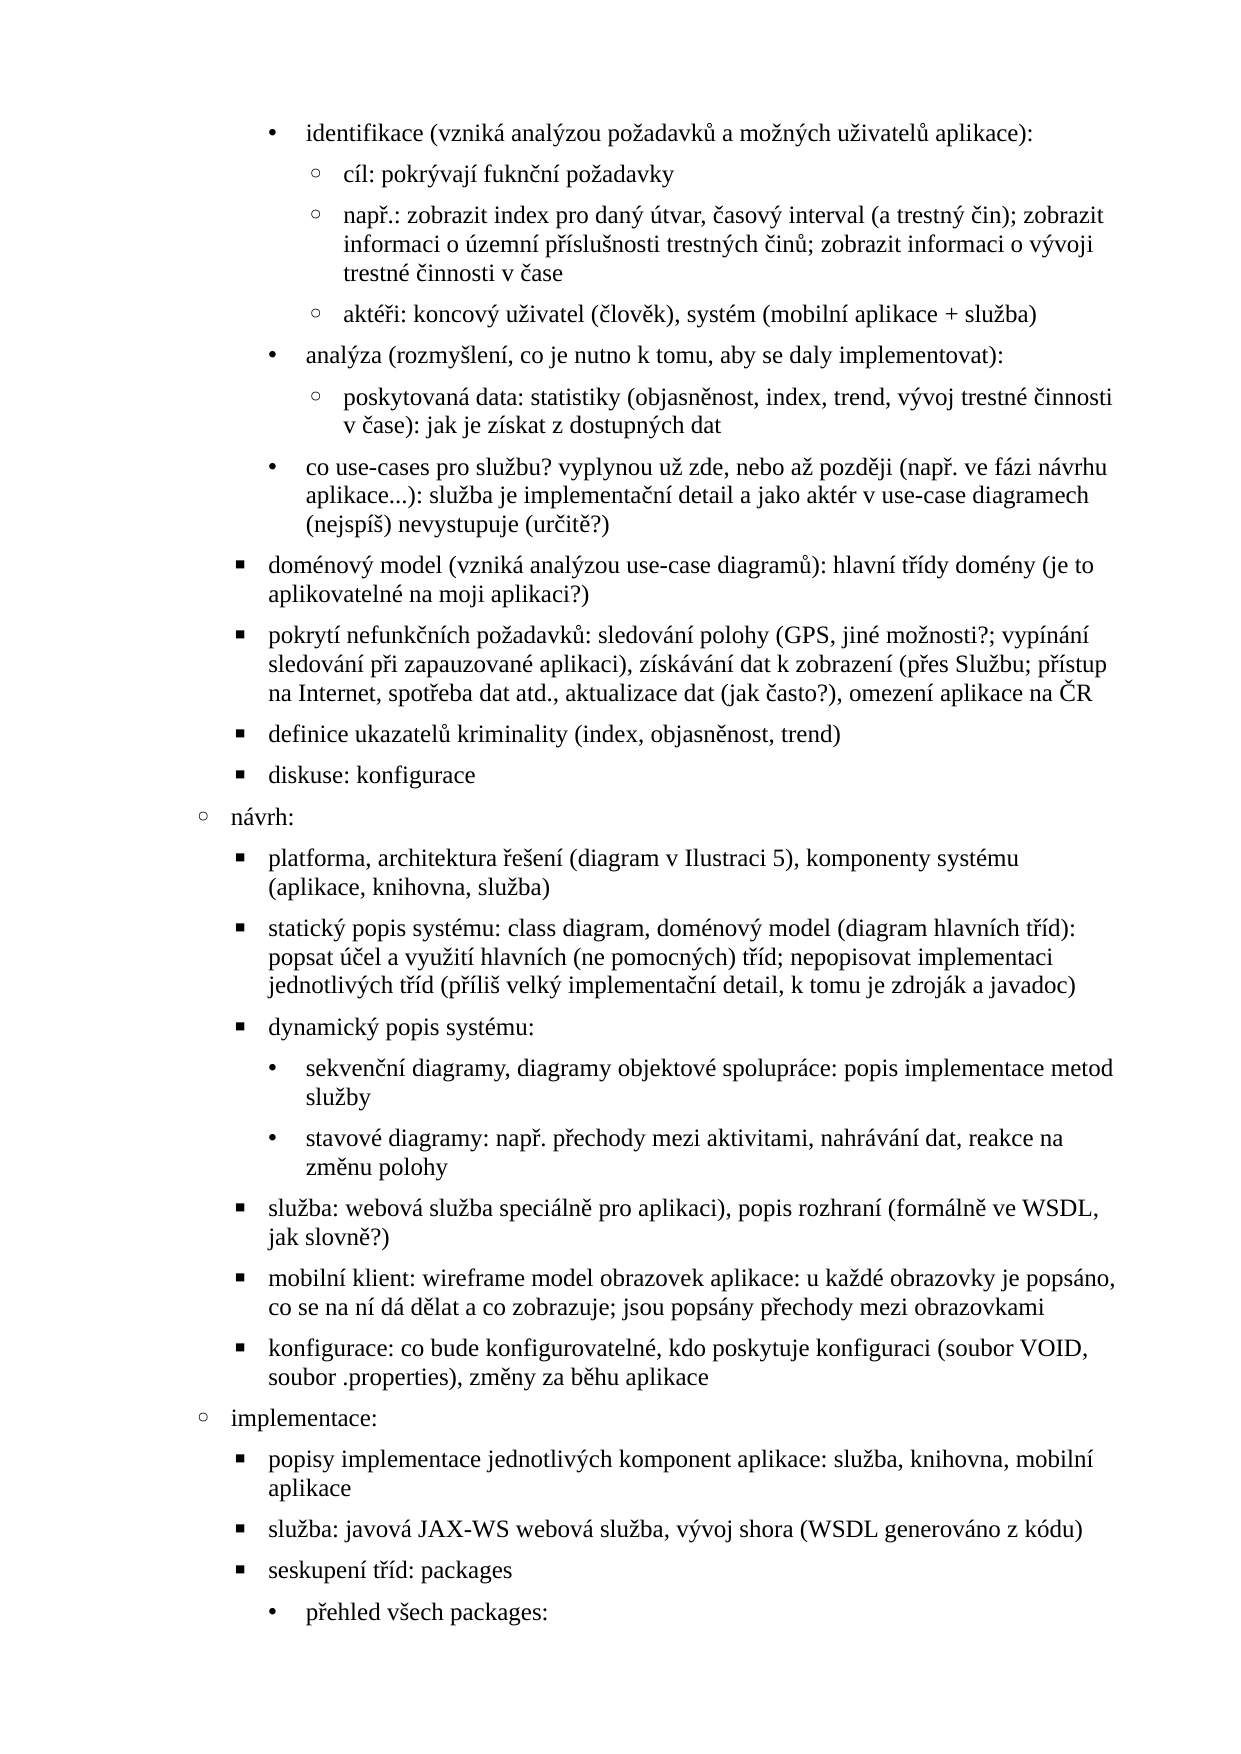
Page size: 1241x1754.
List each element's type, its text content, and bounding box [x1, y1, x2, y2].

list popisy implementace jednotlivých komponent aplikace: služba, knihovna, mobilní aplikace [231, 1444, 1122, 1502]
list sekvenční diagramy, diagramy objektové spolupráce: popis implementace metod služby [268, 1053, 1122, 1111]
list služba: webová služba speciálně pro aplikaci), popis rozhraní (formálně ve WSDL, jak slovně?) [231, 1193, 1122, 1251]
list diskuse: konfigurace [231, 761, 1122, 789]
list implementace: [193, 1403, 1122, 1432]
list poskytovaná data: statistiky (objasněnost, index, trend, vývoj trestné činnosti v čase): jak je získat z dostupných dat [306, 382, 1122, 439]
list doménový model (vzniká analýzou use-case diagramů): hlavní třídy domény (je to aplikovatelné na moji aplikaci?) [231, 551, 1122, 608]
list statický popis systému: class diagram, doménový model (diagram hlavních tříd): popsat účel a využití hlavních (ne pomocných) tříd; nepopisovat implementaci jednotlivých tříd (příliš velký implementační detail, k tomu je zdroják a javadoc) [231, 913, 1122, 999]
list pokrytí nefunkčních požadavků: sledování polohy (GPS, jiné možnosti?; vypínání sledování při zapauzované aplikaci), získávání dat k zobrazení (přes Službu; přístup na Internet, spotřeba dat atd., aktualizace dat (jak často?), omezení aplikace na ČR [231, 621, 1122, 707]
list co use-cases pro službu? vyplynou už zde, nebo až později (např. ve fázi návrhu aplikace...): služba je implementační detail a jako aktér v use-case diagramech (nejspíš) nevystupuje (určitě?) [268, 452, 1122, 538]
list návrh: [193, 802, 1122, 831]
list např.: zobrazit index pro daný útvar, časový interval (a trestný čin); zobrazit informaci o územní příslušnosti trestných činů; zobrazit informaci o vývoji trestné činnosti v čase [306, 201, 1122, 287]
list konfigurace: co bude konfigurovatelné, kdo poskytuje konfiguraci (soubor VOID, soubor .properties), změny za běhu aplikace [231, 1333, 1122, 1391]
list mobilní klient: wireframe model obrazovek aplikace: u každé obrazovky je popsáno, co se na ní dá dělat a co zobrazuje; jsou popsány přechody mezi obrazovkami [231, 1263, 1122, 1321]
list přehled všech packages: [268, 1597, 1122, 1626]
list dynamický popis systému: [231, 1012, 1122, 1041]
list stavové diagramy: např. přechody mezi aktivitami, nahrávání dat, reakce na změnu polohy [268, 1123, 1122, 1181]
list služba: javová JAX-WS webová služba, vývoj shora (WSDL generováno z kódu) [231, 1514, 1122, 1543]
list identifikace (vzniká analýzou požadavků a možných uživatelů aplikace): [268, 118, 1122, 147]
list analýza (rozmyšlení, co je nutno k tomu, aby se daly implementovat): [268, 341, 1122, 369]
list cíl: pokrývají fuknční požadavky [306, 159, 1122, 188]
list seskupení tříd: packages [231, 1556, 1122, 1584]
list platforma, architektura řešení (diagram v Ilustraci 5), komponenty systému (aplikace, knihovna, služba) [231, 843, 1122, 901]
list aktéři: koncový uživatel (člověk), systém (mobilní aplikace + služba) [306, 299, 1122, 328]
list definice ukazatelů kriminality (index, objasněnost, trend) [231, 719, 1122, 748]
